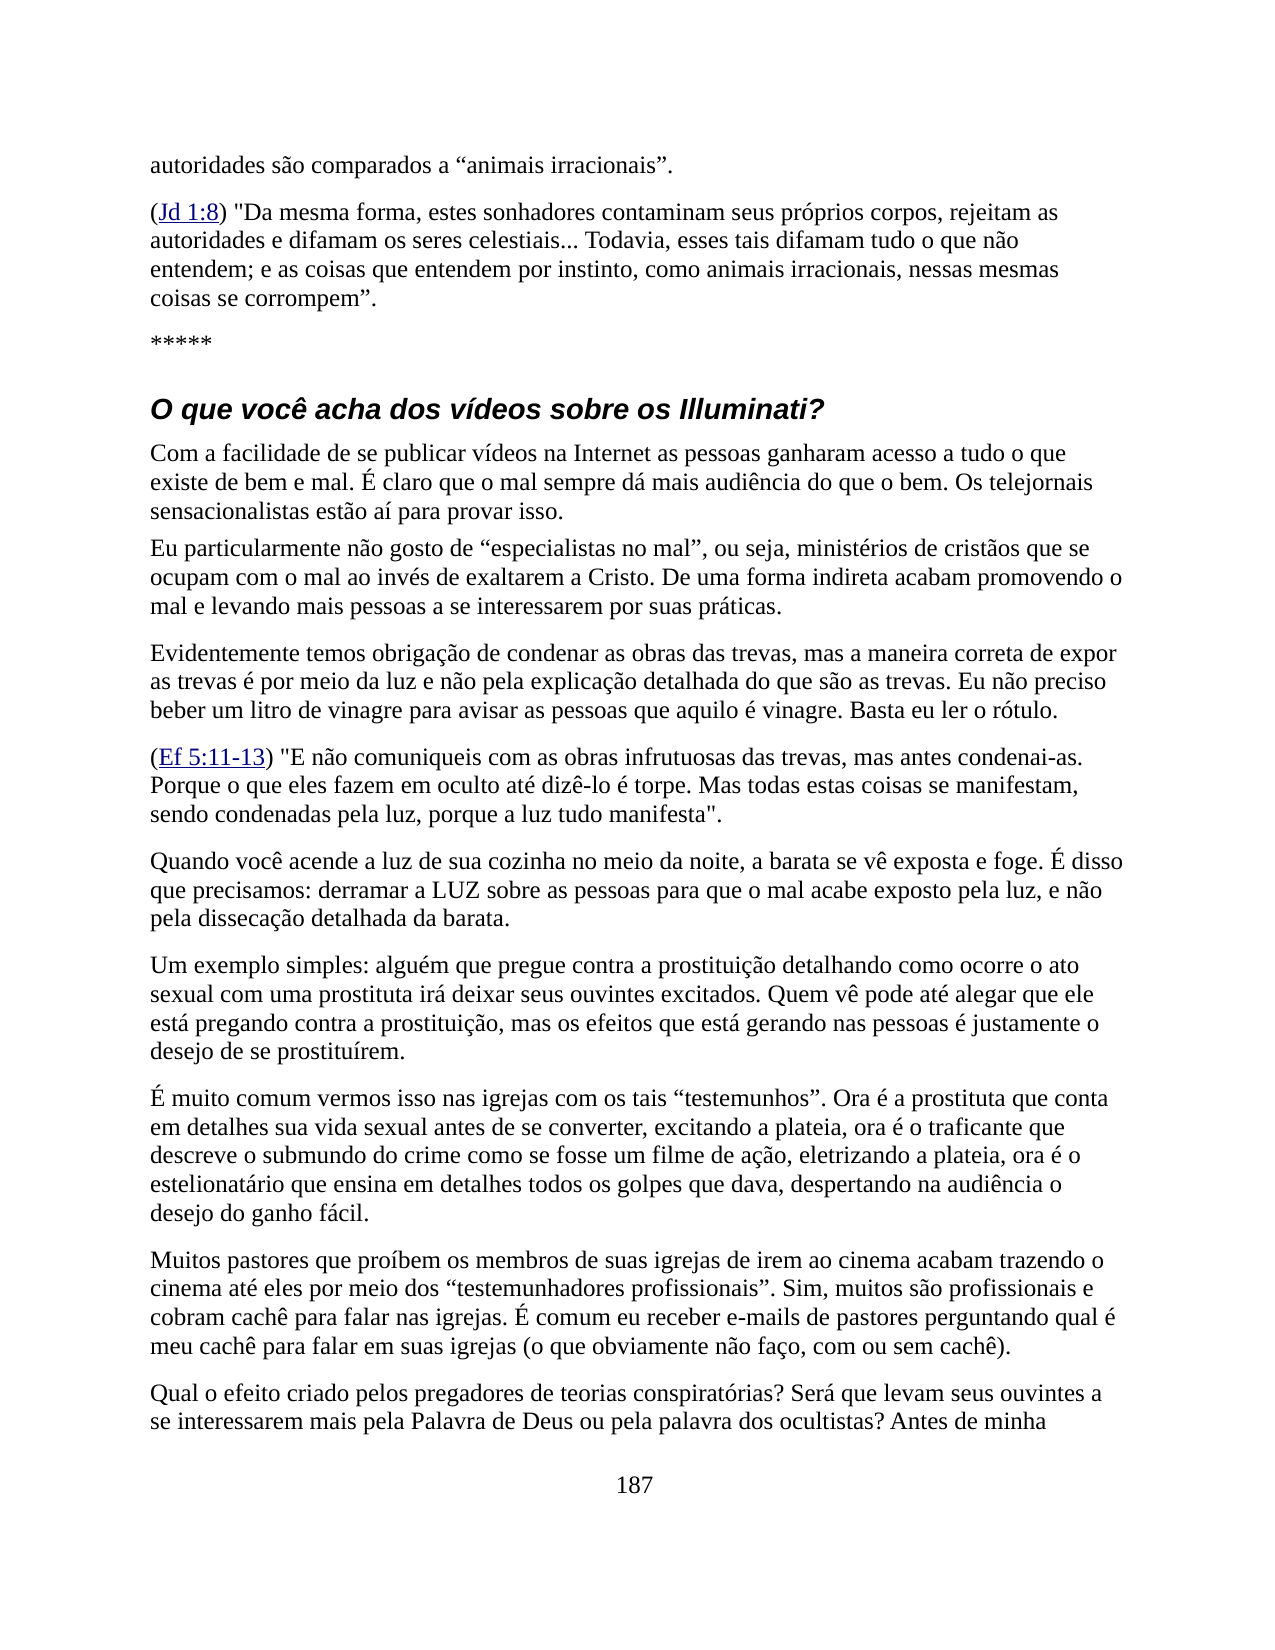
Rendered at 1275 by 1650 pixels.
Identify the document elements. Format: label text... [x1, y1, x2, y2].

text Muitos pastores que proíbem os membros de suas igrejas de irem ao cinema acabam trazendo o cinema até eles por meio dos “testemunhadores profissionais”. Sim, muitos são profissionais e cobram cachê para falar nas igrejas. É comum eu receber e-mails de pastores perguntando qual é meu cachê para falar em suas igrejas (o que obviamente não faço, com ou sem cachê). [150, 1245, 1125, 1360]
text (Jd 1:8) "Da mesma forma, estes sonhadores contaminam seus próprios corpos, rejeitam as autoridades e difamam os seres celestiais... Todavia, esses tais difamam tudo o que não entendem; e as coisas que entendem por instinto, como animais irracionais, nessas mesmas coisas se corrompem”. [150, 197, 1125, 312]
text Quando você acende a luz de sua cozinha no meio da noite, a barata se vê exposta e foge. É disso que precisamos: derramar a LUZ sobre as pessoas para que o mal acabe exposto pela luz, e não pela dissecação detalhada da barata. [150, 846, 1125, 932]
subtitle O que você acha dos vídeos sobre os Illuminati? [150, 392, 1125, 426]
text Com a facilidade de se publicar vídeos na Internet as pessoas ganharam acesso a tudo o que existe de bem e mal. É claro que o mal sempre dá mais audiência do que o bem. Os telejornais sensacionalistas estão aí para provar isso. [150, 438, 1125, 524]
text É muito comum vermos isso nas igrejas com os tais “testemunhos”. Ora é a prostituta que conta em detalhes sua vida sexual antes de se converter, excitando a plateia, ora é o traficante que descreve o submundo do crime como se fosse um filme de ação, eletrizando a plateia, ora é o estelionatário que ensina em detalhes todos os golpes que dava, despertando na audiência o desejo do ganho fácil. [150, 1083, 1125, 1227]
text Evidentemente temos obrigação de condenar as obras das trevas, mas a maneira correta de expor as trevas é por meio da luz e não pela explicação detalhada do que são as trevas. Eu não preciso beber um litro de vinagre para avisar as pessoas que aquilo é vinagre. Basta eu ler o rótulo. [150, 638, 1125, 724]
text Qual o efeito criado pelos pregadores de teorias conspiratórias? Será que levam seus ouvintes a se interessarem mais pela Palavra de Deus ou pela palavra dos ocultistas? Antes de minha [150, 1378, 1125, 1435]
text autoridades são comparados a “animais irracionais”. [150, 150, 1125, 179]
text Um exemplo simples: alguém que pregue contra a prostituição detalhando como ocorre o ato sexual com uma prostituta irá deixar seus ouvintes excitados. Quem vê pode até alegar que ele está pregando contra a prostituição, mas os efeitos que está gerando nas pessoas é justamente o desejo de se prostituírem. [150, 950, 1125, 1065]
text ***** [150, 329, 1125, 358]
text (Ef 5:11-13) "E não comuniqueis com as obras infrutuosas das trevas, mas antes condenai-as. Porque o que eles fazem em oculto até dizê-lo é torpe. Mas todas estas coisas se manifestam, sendo condenadas pela luz, porque a luz tudo manifesta". [150, 742, 1125, 828]
text Eu particularmente não gosto de “especialistas no mal”, ou seja, ministérios de cristãos que se ocupam com o mal ao invés de exaltarem a Cristo. De uma forma indireta acabam promovendo o mal e levando mais pessoas a se interessarem por suas práticas. [150, 533, 1125, 620]
